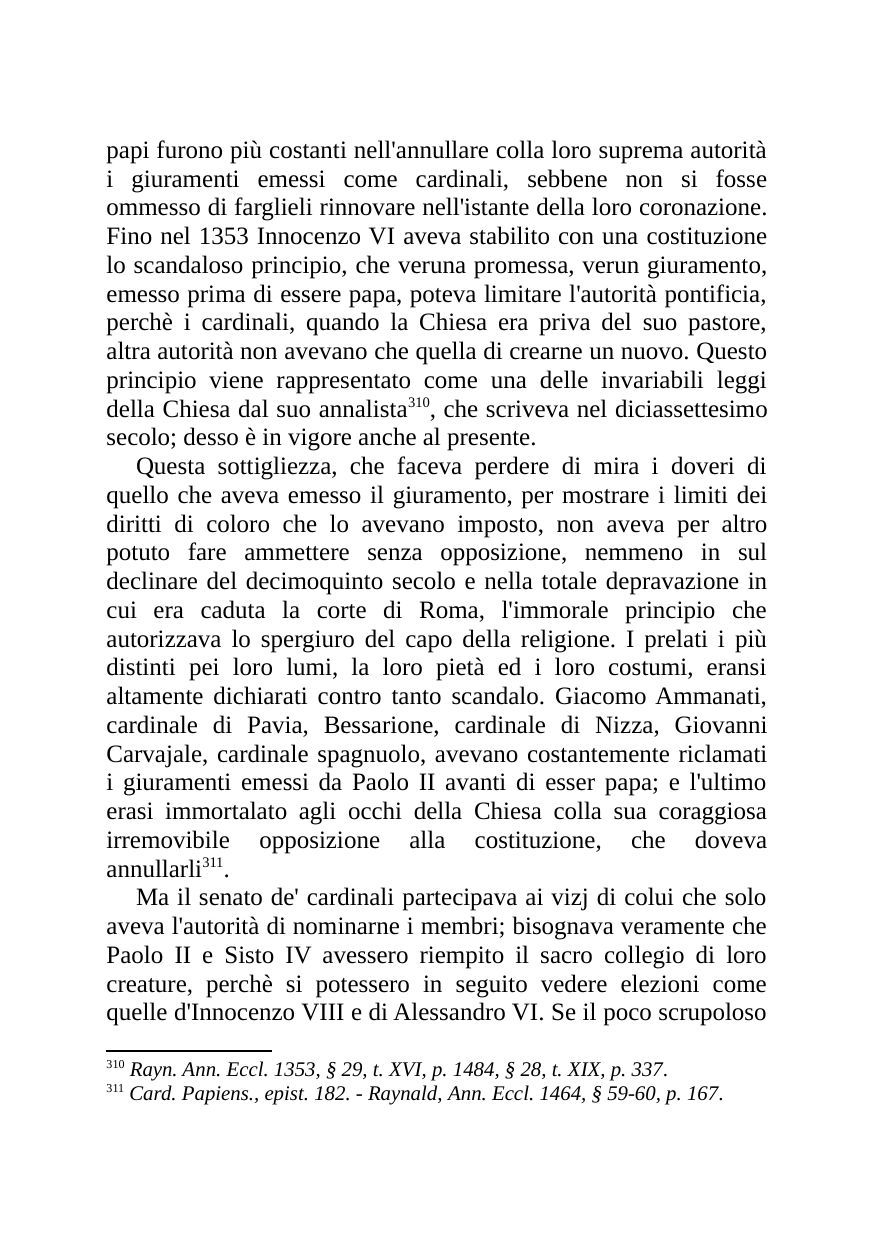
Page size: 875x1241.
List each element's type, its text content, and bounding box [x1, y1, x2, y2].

text Rayn. Ann. Eccl. 1353, § 29, t. XVI, p. 1484, § 28, t. XIX, p. 337. [106, 1057, 768, 1081]
text papi furono più costanti nell'annullare colla loro suprema autorità i giuramenti emessi come cardinali, sebbene non si fosse ommesso di farglieli rinnovare nell'istante della loro coronazione. Fino nel 1353 Innocenzo VI aveva stabilito con una costituzione lo scandaloso principio, che veruna promessa, verun giuramento, emesso prima di essere papa, poteva limitare l'autorità pontificia, perchè i cardinali, quando la Chiesa era priva del suo pastore, altra autorità non avevano che quella di crearne un nuovo. Questo principio viene rappresentato come una delle invariabili leggi della Chiesa dal suo annalista, che scriveva nel diciassettesimo secolo; desso è in vigore anche al presente. [106, 135, 768, 451]
text Questa sottigliezza, che faceva perdere di mira i doveri di quello che aveva emesso il giuramento, per mostrare i limiti dei diritti di coloro che lo avevano imposto, non aveva per altro potuto fare ammettere senza opposizione, nemmeno in sul declinare del decimoquinto secolo e nella totale depravazione in cui era caduta la corte di Roma, l'immorale principio che autorizzava lo spergiuro del capo della religione. I prelati i più distinti pei loro lumi, la loro pietà ed i loro costumi, eransi altamente dichiarati contro tanto scandalo. Giacomo Ammanati, cardinale di Pavia, Bessarione, cardinale di Nizza, Giovanni Carvajale, cardinale spagnuolo, avevano costantemente riclamati i giuramenti emessi da Paolo II avanti di esser papa; e l'ultimo erasi immortalato agli occhi della Chiesa colla sua coraggiosa irremovibile opposizione alla costituzione, che doveva annullarli. [106, 451, 768, 882]
text Card. Papiens., epist. 182. - Raynald, Ann. Eccl. 1464, § 59-60, p. 167. [106, 1081, 768, 1105]
text Ma il senato de' cardinali partecipava ai vizj di colui che solo aveva l'autorità di nominarne i membri; bisognava veramente che Paolo II e Sisto IV avessero riempito il sacro collegio di loro creature, perchè si potessero in seguito vedere elezioni come quelle d'Innocenzo VIII e di Alessandro VI. Se il poco scrupoloso [106, 882, 768, 1026]
